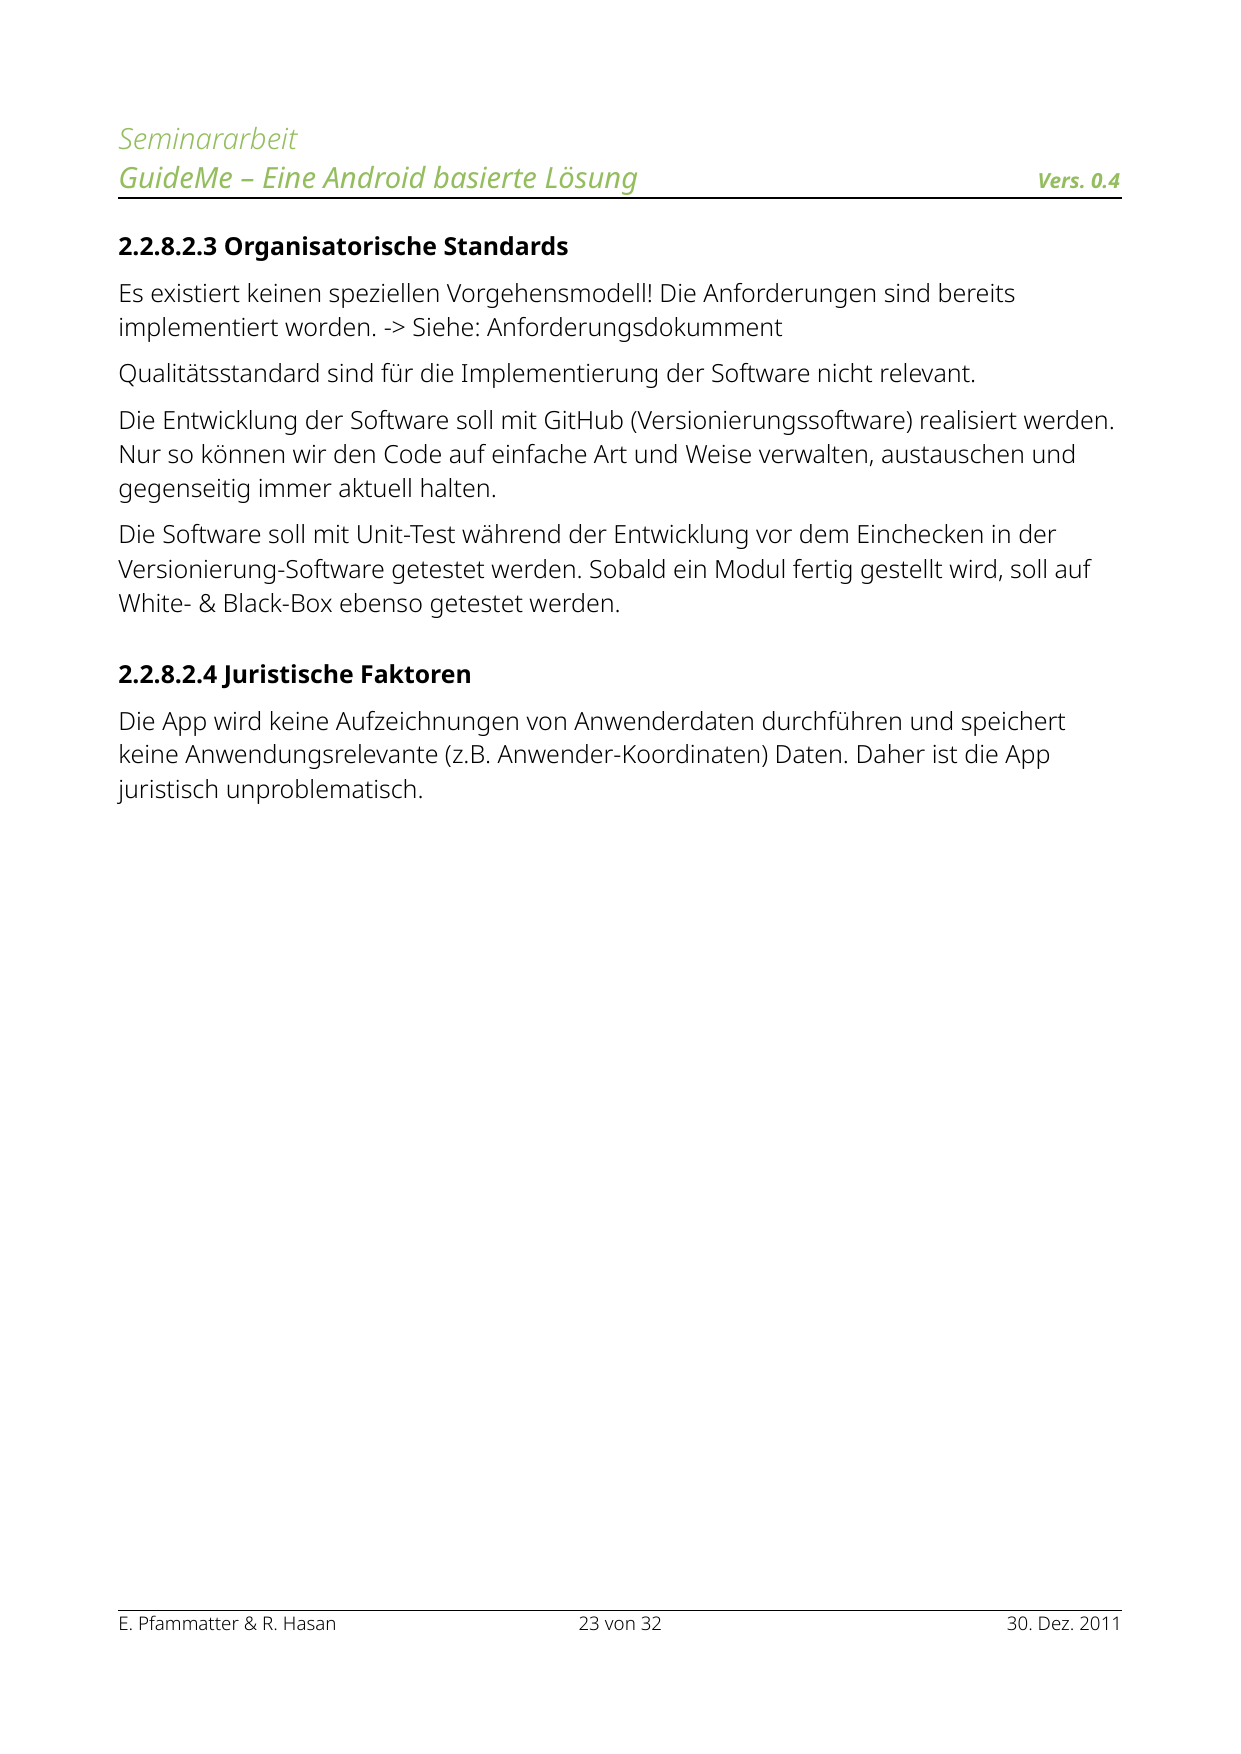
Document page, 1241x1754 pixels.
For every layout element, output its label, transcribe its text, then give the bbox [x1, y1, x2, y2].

text Es existiert keinen speziellen Vorgehensmodell! Die Anforderungen sind bereits implementiert worden. -> Siehe: Anforderungsdokumment [118, 275, 1122, 343]
text Qualitätsstandard sind für die Implementierung der Software nicht relevant. [118, 356, 1122, 390]
text Die Software soll mit Unit-Test während der Entwicklung vor dem Einchecken in der Versionierung-Software getestet werden. Sobald ein Modul fertig gestellt wird, soll auf White- & Black-Box ebenso getestet werden. [118, 517, 1122, 619]
text Die Entwicklung der Software soll mit GitHub (Versionierungssoftware) realisiert werden. Nur so können wir den Code auf einfache Art und Weise verwalten, austauschen und gegenseitig immer aktuell halten. [118, 402, 1122, 505]
subtitle 2.2.8.2.3 Organisatorische Standards [118, 229, 1122, 263]
subtitle 2.2.8.2.4 Juristische Faktoren [118, 657, 1122, 691]
text Die App wird keine Aufzeichnungen von Anwenderdaten durchführen und speichert keine Anwendungsrelevante (z.B. Anwender-Koordinaten) Daten. Daher ist die App juristisch unproblematisch. [118, 703, 1122, 805]
